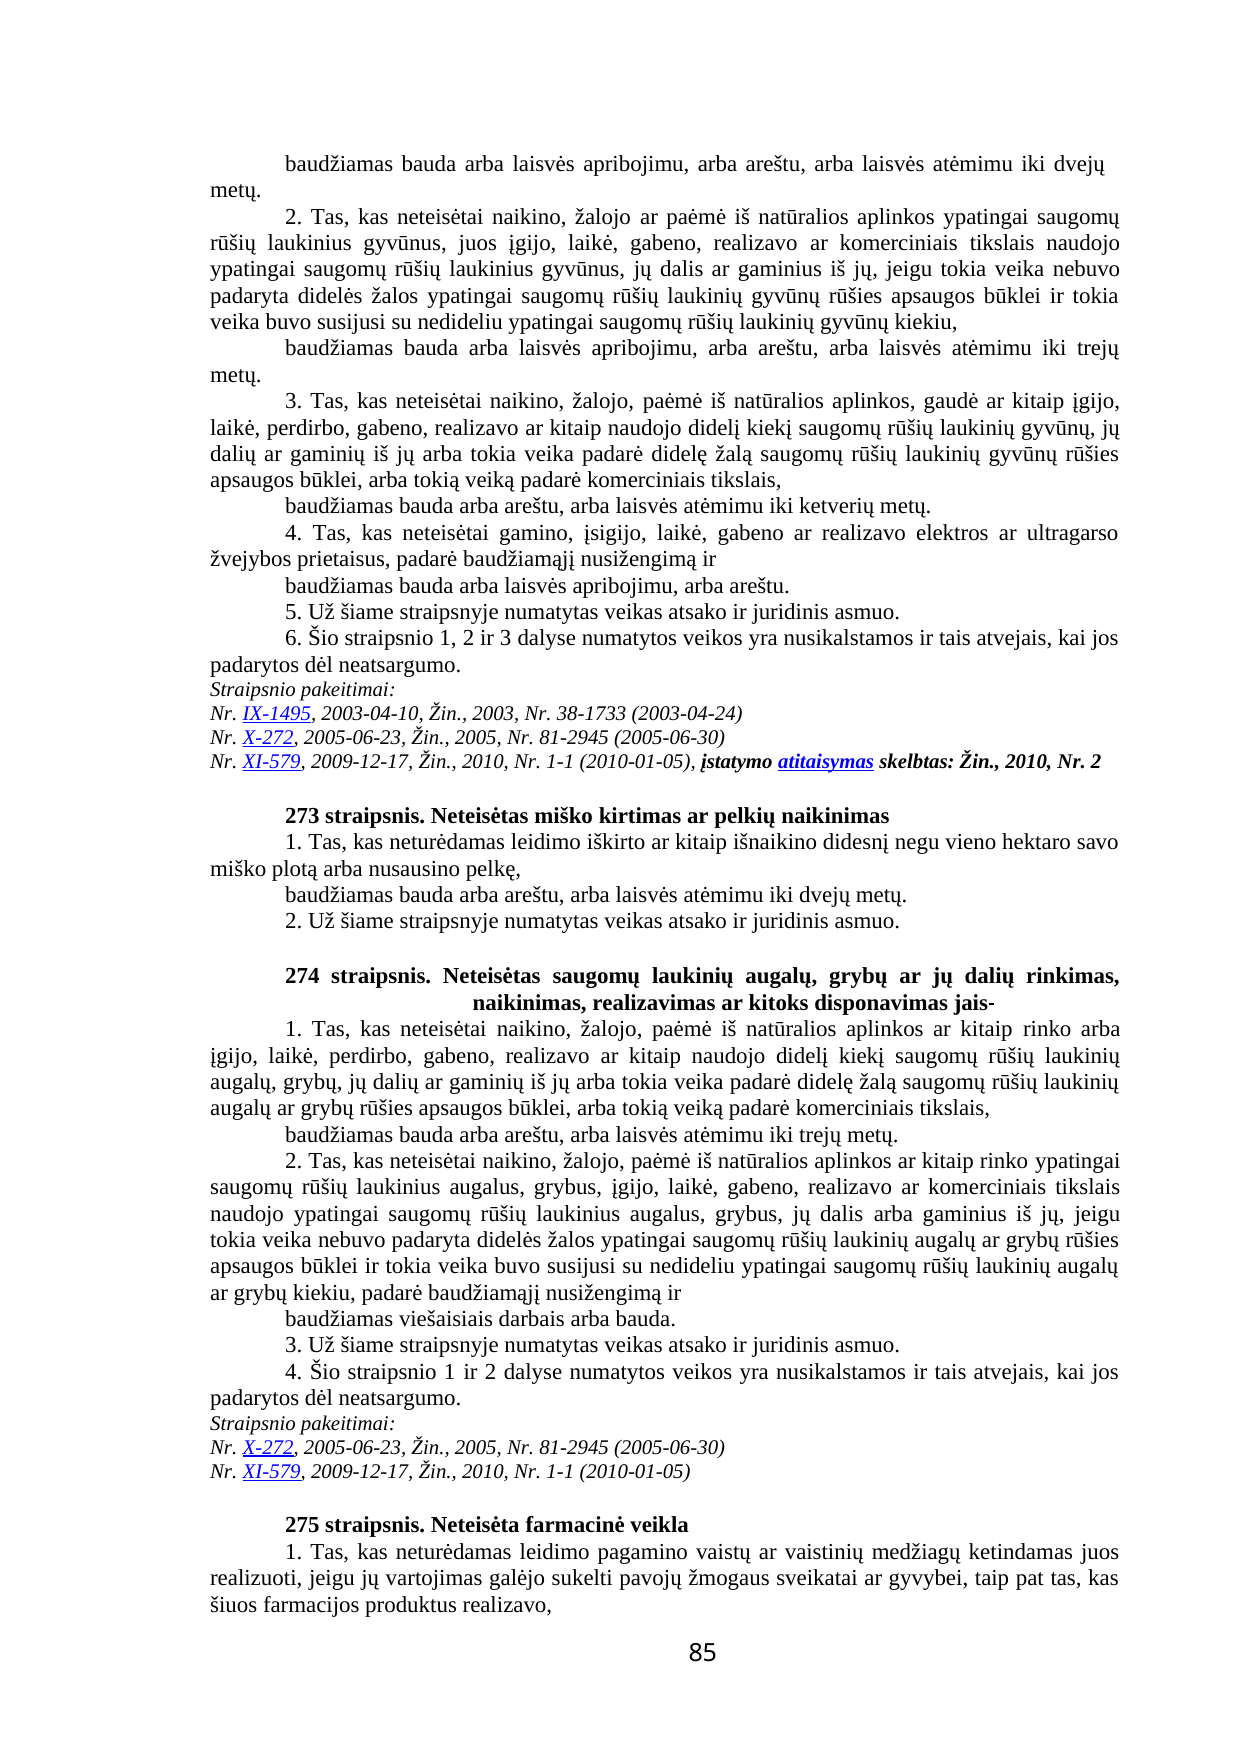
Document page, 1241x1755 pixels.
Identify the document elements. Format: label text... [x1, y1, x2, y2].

text Nr. X-272, 2005-06-23, Žin., 2005, Nr. 81-2945 (2005-06-30) [210, 725, 1120, 749]
text Nr. XI-579, 2009-12-17, Žin., 2010, Nr. 1-1 (2010-01-05) [210, 1459, 1120, 1483]
text baudžiamas bauda arba areštu, arba laisvės atėmimu iki trejų metų. [210, 1121, 1120, 1147]
text Straipsnio pakeitimai: [210, 1411, 1120, 1435]
text 275 straipsnis. Neteisėta farmacinė veikla [210, 1512, 1120, 1538]
text 2. Tas, kas neteisėtai naikino, žalojo, paėmė iš natūralios aplinkos ar kitaip rinko ypatingai saugomų rūšių laukinius augalus, grybus, įgijo, laikė, gabeno, realizavo ar komerciniais tikslais naudojo ypatingai saugomų rūšių laukinius augalus, grybus, jų dalis arba gaminius iš jų, jeigu tokia veika nebuvo padaryta didelės žalos ypatingai saugomų rūšių laukinių augalų ar grybų rūšies apsaugos būklei ir tokia veika buvo susijusi su nedideliu ypatingai saugomų rūšių laukinių augalų ar grybų kiekiu, padarė baudžiamąjį nusižengimą ir [210, 1147, 1120, 1305]
text 2. Už šiame straipsnyje numatytas veikas atsako ir juridinis asmuo. [210, 907, 1120, 934]
text Nr. XI-579, 2009-12-17, Žin., 2010, Nr. 1-1 (2010-01-05), įstatymo atitaisymas skelbtas: Žin., 2010, Nr. 2 [210, 749, 1120, 773]
text baudžiamas bauda arba laisvės apribojimu, arba areštu, arba laisvės atėmimu iki trejų metų. [210, 334, 1120, 387]
text 1. Tas, kas neteisėtai naikino, žalojo, paėmė iš natūralios aplinkos ar kitaip rinko arba įgijo, laikė, perdirbo, gabeno, realizavo ar kitaip naudojo didelį kiekį saugomų rūšių laukinių augalų, grybų, jų dalių ar gaminių iš jų arba tokia veika padarė didelę žalą saugomų rūšių laukinių augalų ar grybų rūšies apsaugos būklei, arba tokią veiką padarė komerciniais tikslais, [210, 1015, 1120, 1121]
text Nr. IX-1495, 2003-04-10, Žin., 2003, Nr. 38-1733 (2003-04-24) [210, 701, 1120, 725]
text baudžiamas viešaisiais darbais arba bauda. [210, 1305, 1120, 1332]
text 4. Tas, kas neteisėtai gamino, įsigijo, laikė, gabeno ar realizavo elektros ar ultragarso žvejybos prietaisus, padarė baudžiamąjį nusižengimą ir [210, 519, 1120, 572]
text 1. Tas, kas neturėdamas leidimo pagamino vaistų ar vaistinių medžiagų ketindamas juos realizuoti, jeigu jų vartojimas galėjo sukelti pavojų žmogaus sveikatai ar gyvybei, taip pat tas, kas šiuos farmacijos produktus realizavo, [210, 1538, 1120, 1617]
text 273 straipsnis. Neteisėtas miško kirtimas ar pelkių naikinimas [210, 802, 1120, 828]
text baudžiamas bauda arba areštu, arba laisvės atėmimu iki dvejų metų. [210, 881, 1120, 907]
text 3. Už šiame straipsnyje numatytas veikas atsako ir juridinis asmuo. [210, 1332, 1120, 1358]
text Straipsnio pakeitimai: [210, 677, 1120, 701]
text baudžiamas bauda arba laisvės apribojimu, arba areštu. [210, 572, 1120, 598]
text 6. Šio straipsnio 1, 2 ir 3 dalyse numatytos veikos yra nusikalstamos ir tais atvejais, kai jos padarytos dėl neatsargumo. [210, 624, 1120, 677]
text baudžiamas bauda arba areštu, arba laisvės atėmimu iki ketverių metų. [210, 493, 1120, 519]
text 3. Tas, kas neteisėtai naikino, žalojo, paėmė iš natūralios aplinkos, gaudė ar kitaip įgijo, laikė, perdirbo, gabeno, realizavo ar kitaip naudojo didelį kiekį saugomų rūšių laukinių gyvūnų, jų dalių ar gaminių iš jų arba tokia veika padarė didelę žalą saugomų rūšių laukinių gyvūnų rūšies apsaugos būklei, arba tokią veiką padarė komerciniais tikslais, [210, 387, 1120, 493]
text 5. Už šiame straipsnyje numatytas veikas atsako ir juridinis asmuo. [210, 598, 1106, 624]
text Nr. X-272, 2005-06-23, Žin., 2005, Nr. 81-2945 (2005-06-30) [210, 1435, 1120, 1459]
text 274 straipsnis. Neteisėtas saugomų laukinių augalų, grybų ar jų dalių rinkimas, naikinimas, realizavimas ar kitoks disponavimas jais [285, 963, 1120, 1015]
text 4. Šio straipsnio 1 ir 2 dalyse numatytos veikos yra nusikalstamos ir tais atvejais, kai jos padarytos dėl neatsargumo. [210, 1358, 1120, 1411]
text baudžiamas bauda arba laisvės apribojimu, arba areštu, arba laisvės atėmimu iki dvejų metų. [210, 150, 1106, 203]
text 1. Tas, kas neturėdamas leidimo iškirto ar kitaip išnaikino didesnį negu vieno hektaro savo miško plotą arba nusausino pelkę, [210, 828, 1120, 881]
text 2. Tas, kas neteisėtai naikino, žalojo ar paėmė iš natūralios aplinkos ypatingai saugomų rūšių laukinius gyvūnus, juos įgijo, laikė, gabeno, realizavo ar komerciniais tikslais naudojo ypatingai saugomų rūšių laukinius gyvūnus, jų dalis ar gaminius iš jų, jeigu tokia veika nebuvo padaryta didelės žalos ypatingai saugomų rūšių laukinių gyvūnų rūšies apsaugos būklei ir tokia veika buvo susijusi su nedideliu ypatingai saugomų rūšių laukinių gyvūnų kiekiu, [210, 203, 1120, 334]
